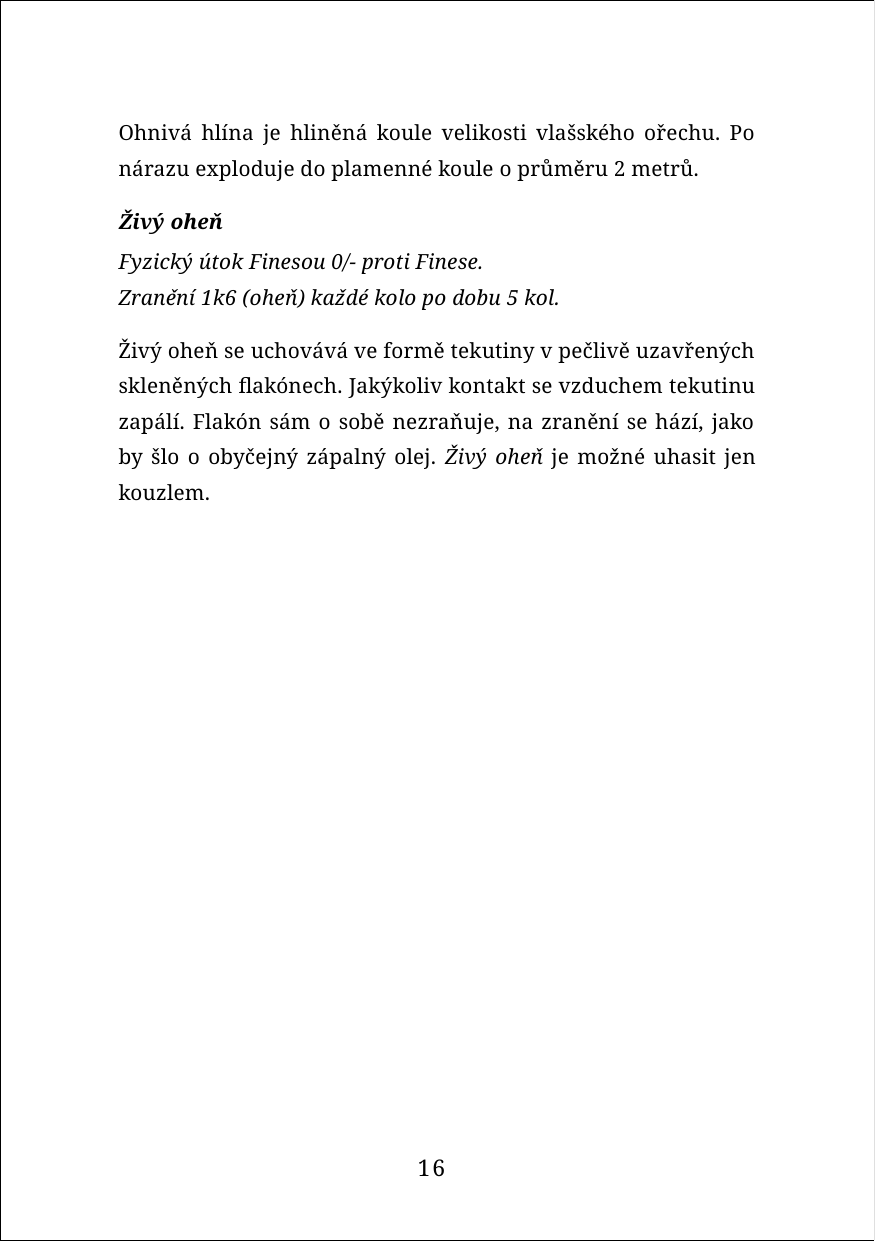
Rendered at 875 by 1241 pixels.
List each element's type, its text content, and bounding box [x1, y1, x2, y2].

text Živý oheň se uchovává ve formě tekutiny v pečlivě uzavřených skleněných flakónech. Jakýkoliv kontakt se vzduchem tekutinu zapálí. Flakón sám o sobě nezraňuje, na zranění se hází, jako by šlo o obyčejný zápalný olej. Živý oheň je možné uhasit jen kouzlem. [118, 336, 756, 506]
text Fyzický útok Finesou 0/- proti Finese. Zranění 1k6 (oheň) každé kolo po dobu 5 kol. [118, 247, 756, 311]
text Ohnivá hlína je hliněná koule velikosti vlašského ořechu. Po nárazu exploduje do plamenné koule o průměru 2 metrů. [118, 118, 756, 182]
subtitle Živý oheň [118, 207, 756, 235]
